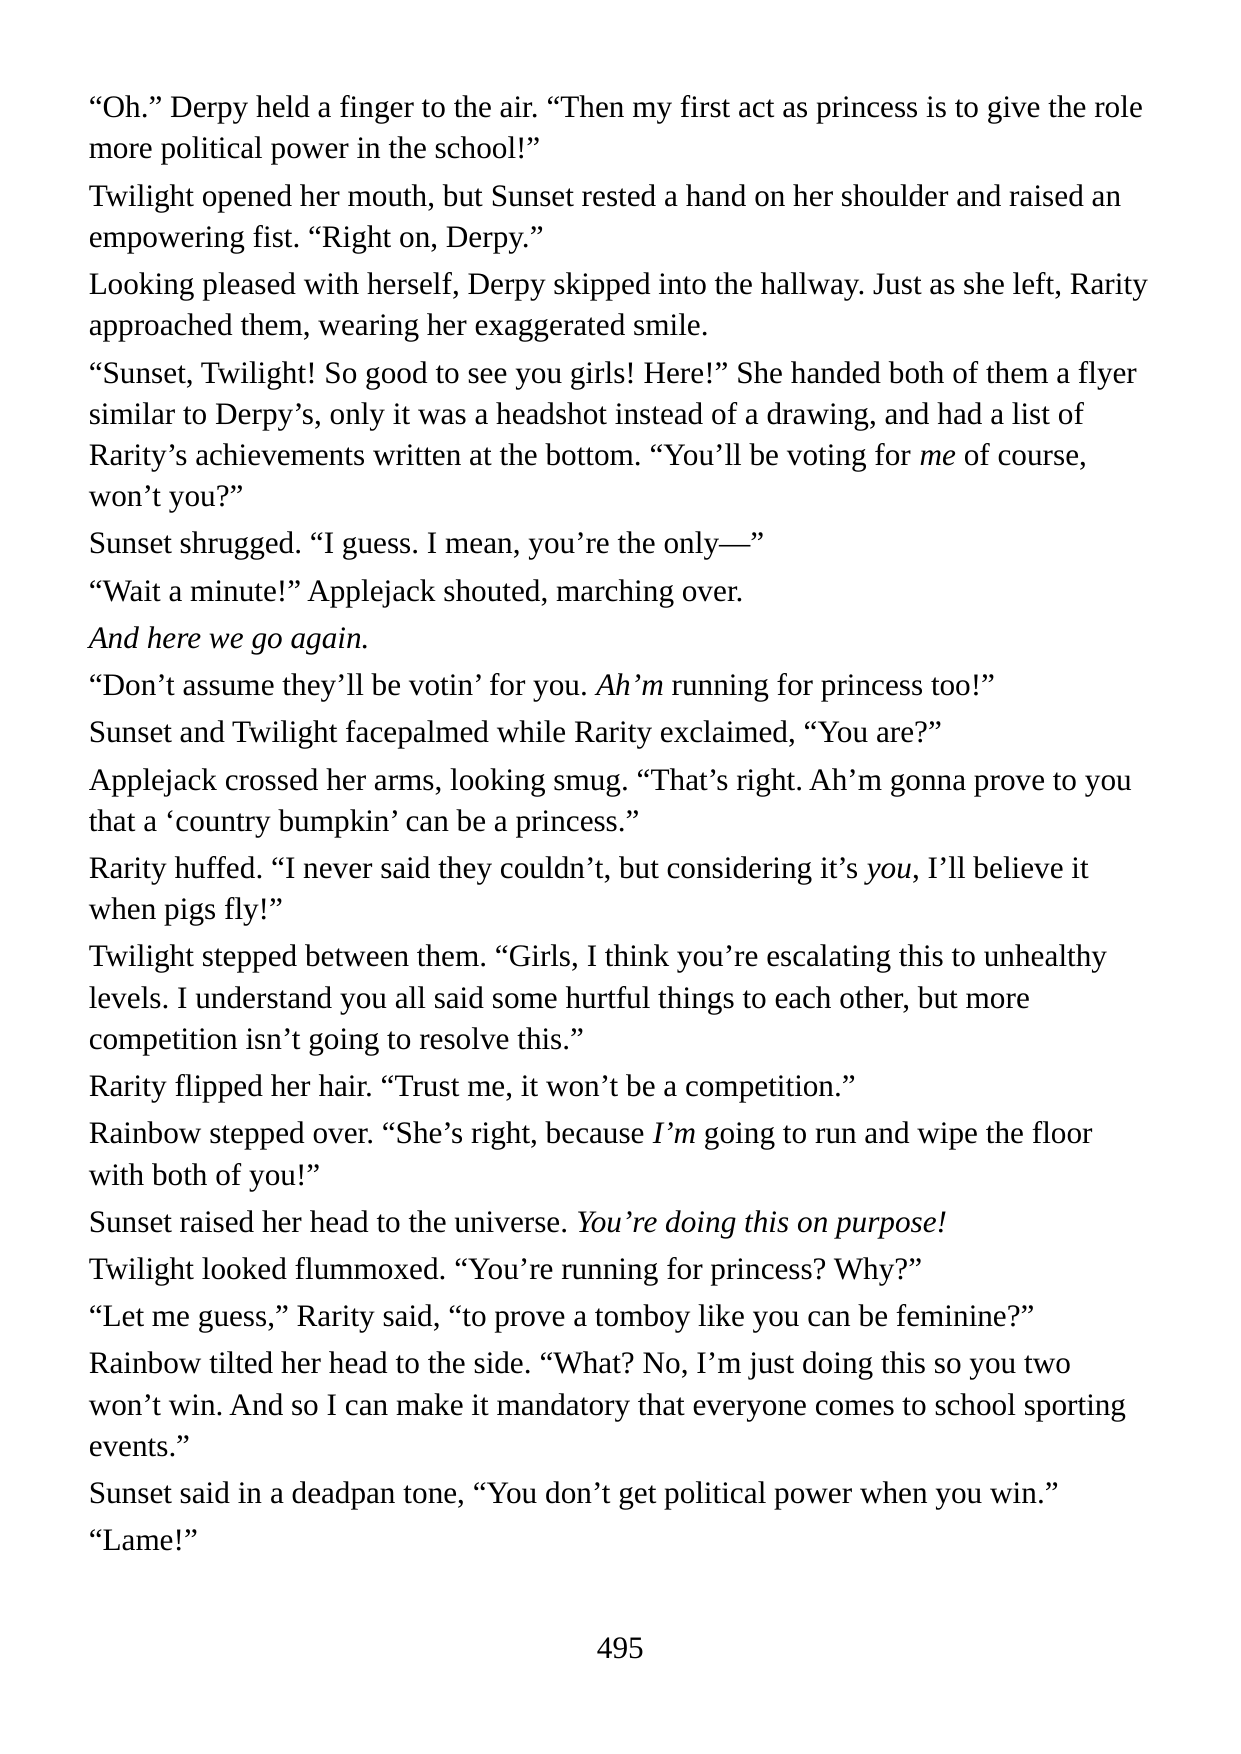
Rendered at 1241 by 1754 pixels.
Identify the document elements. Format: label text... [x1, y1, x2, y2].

text Rainbow tilted her head to the side. “What? No, I’m just doing this so you two won’t win. And so I can make it mandatory that everyone comes to school sporting events.” [88, 1344, 1152, 1463]
text “Let me guess,” Rarity said, “to prove a tomboy like you can be feminine?” [88, 1297, 1152, 1333]
text Twilight looked flummoxed. “You’re running for princess? Why?” [88, 1250, 1152, 1286]
text And here we go again. [88, 619, 1152, 655]
text Sunset said in a deadpan tone, “You don’t get political power when you win.” [88, 1474, 1152, 1510]
text Twilight opened her mouth, but Sunset rested a hand on her shoulder and raised an empowering fist. “Right on, Derpy.” [88, 177, 1152, 254]
text Sunset shrugged. “I guess. I mean, you’re the only—” [88, 525, 1152, 561]
text “Wait a minute!” Applejack shouted, marching over. [88, 572, 1152, 608]
text “Oh.” Derpy held a finger to the air. “Then my first act as princess is to give the role more political power in the school!” [88, 88, 1152, 166]
text Rarity huffed. “I never said they couldn’t, but considering it’s you, I’ll believe it when pigs fly!” [88, 849, 1152, 926]
text “Lame!” [88, 1521, 1152, 1557]
text Twilight stepped between them. “Girls, I think you’re escalating this to unhealthy levels. I understand you all said some hurtful things to each other, but more competition isn’t going to resolve this.” [88, 938, 1152, 1056]
text Sunset raised her head to the universe. You’re doing this on purpose! [88, 1203, 1152, 1239]
text Looking pleased with herself, Derpy skipped into the hallway. Just as she left, Rarity approached them, wearing her exaggerated smile. [88, 265, 1152, 343]
text “Don’t assume they’ll be votin’ for you. Ah’m running for princess too!” [88, 666, 1152, 702]
text Sunset and Twilight facepalmed while Rarity exclaimed, “You are?” [88, 713, 1152, 749]
text Rainbow stepped over. “She’s right, because I’m going to run and wipe the floor with both of you!” [88, 1114, 1152, 1192]
text Applejack crossed her arms, looking smug. “That’s right. Ah’m gonna prove to you that a ‘country bumpkin’ can be a princess.” [88, 761, 1152, 838]
text “Sunset, Twilight! So good to see you girls! Here!” She handed both of them a flyer similar to Derpy’s, only it was a headshot instead of a drawing, and had a list of Rarity’s achievements written at the bottom. “You’ll be voting for me of course, won’t you?” [88, 354, 1152, 513]
text Rarity flipped her hair. “Trust me, it won’t be a competition.” [88, 1067, 1152, 1103]
